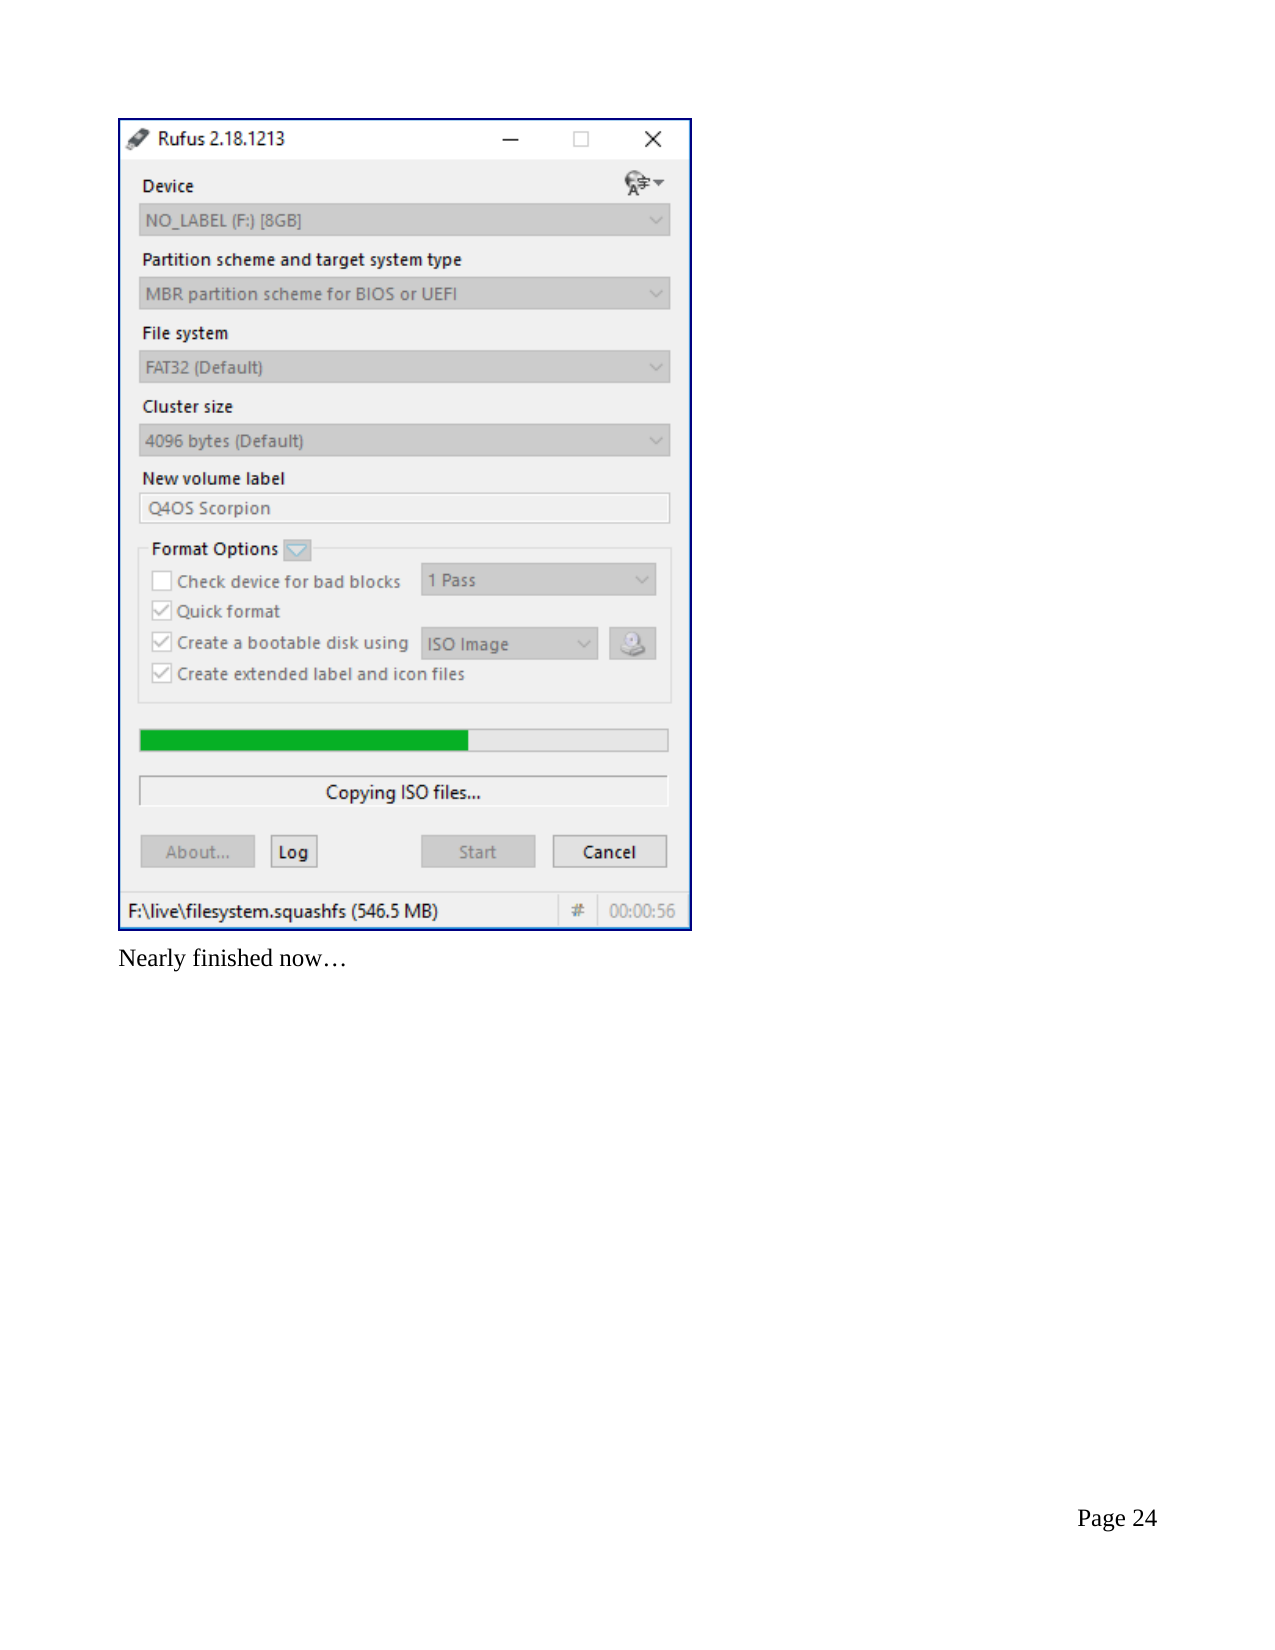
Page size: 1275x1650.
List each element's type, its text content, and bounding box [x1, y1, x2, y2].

text Nearly finished now… [118, 943, 1157, 972]
picture [120, 120, 690, 929]
